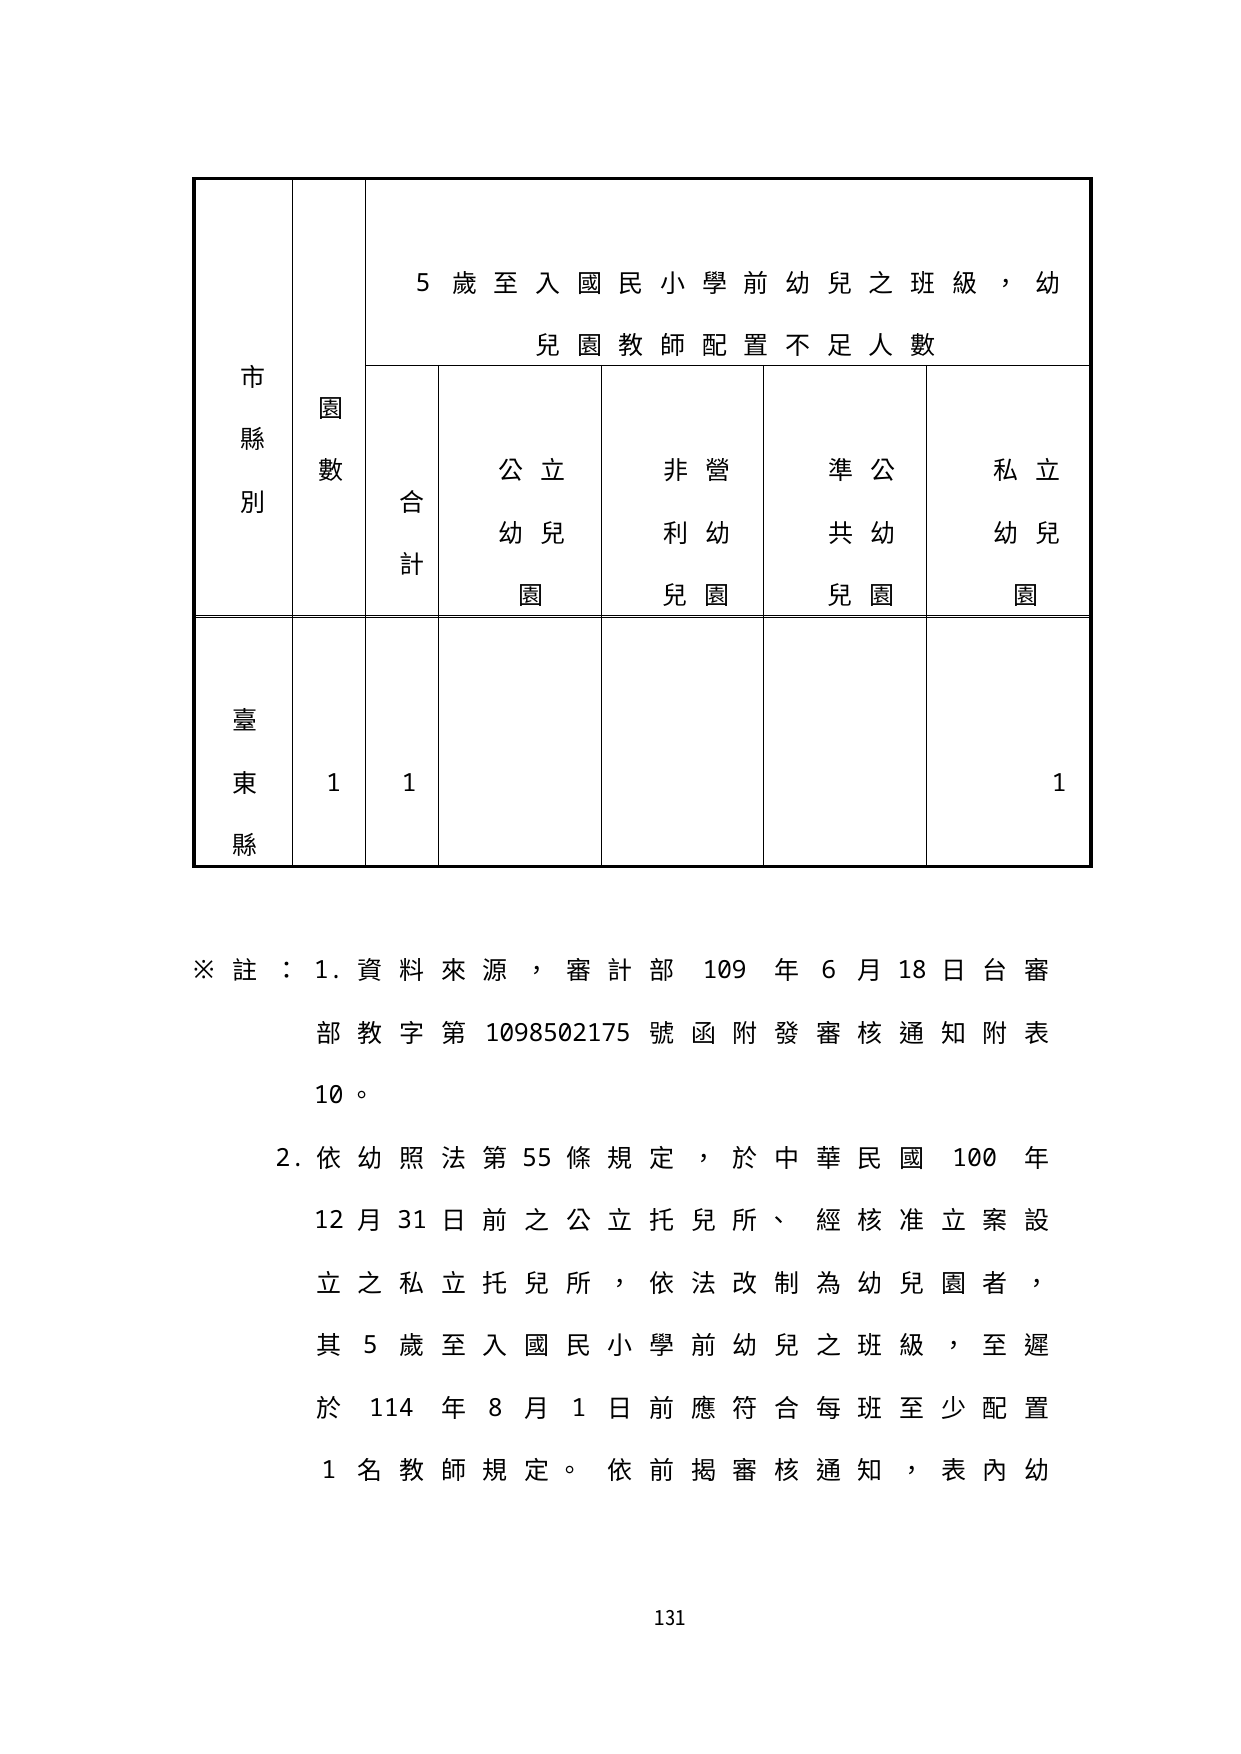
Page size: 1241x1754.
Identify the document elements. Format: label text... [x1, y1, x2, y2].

table_cell 非營利幼兒園 [602, 366, 763, 615]
table_header 市縣別 [196, 180, 292, 615]
text ※註：1.資料來源，審計部109年6月18日台審部教字第1098502175號函附發審核通知附表10。 [183, 927, 1058, 1115]
table_cell [764, 618, 926, 865]
table_cell 合計 [366, 366, 438, 615]
table_cell [439, 618, 601, 865]
table_cell 公立幼兒園 [439, 366, 601, 615]
table_cell [602, 618, 763, 865]
table_header 園數 [293, 180, 365, 615]
table_cell 1 [927, 618, 1089, 865]
text 2.依幼照法第55條規定，於中華民國100年12月31日前之公立托兒所、經核准立案設立之私立托兒所，依法改制為幼兒園者，其5歲至入國民小學前幼兒之班級，至遲於114年8月1日前應符合每班至少配置1名教師規定。依前揭審核通知，表內幼 [183, 1115, 1058, 1490]
table_cell 1 [293, 618, 365, 865]
table_cell 私立幼兒園 [927, 366, 1089, 615]
table_cell 準公共幼兒園 [764, 366, 926, 615]
table_cell 1 [366, 618, 438, 865]
table_header 5歲至入國民小學前幼兒之班級，幼兒園教師配置不足人數 [366, 180, 1089, 365]
table_cell 臺東縣 [196, 618, 292, 865]
